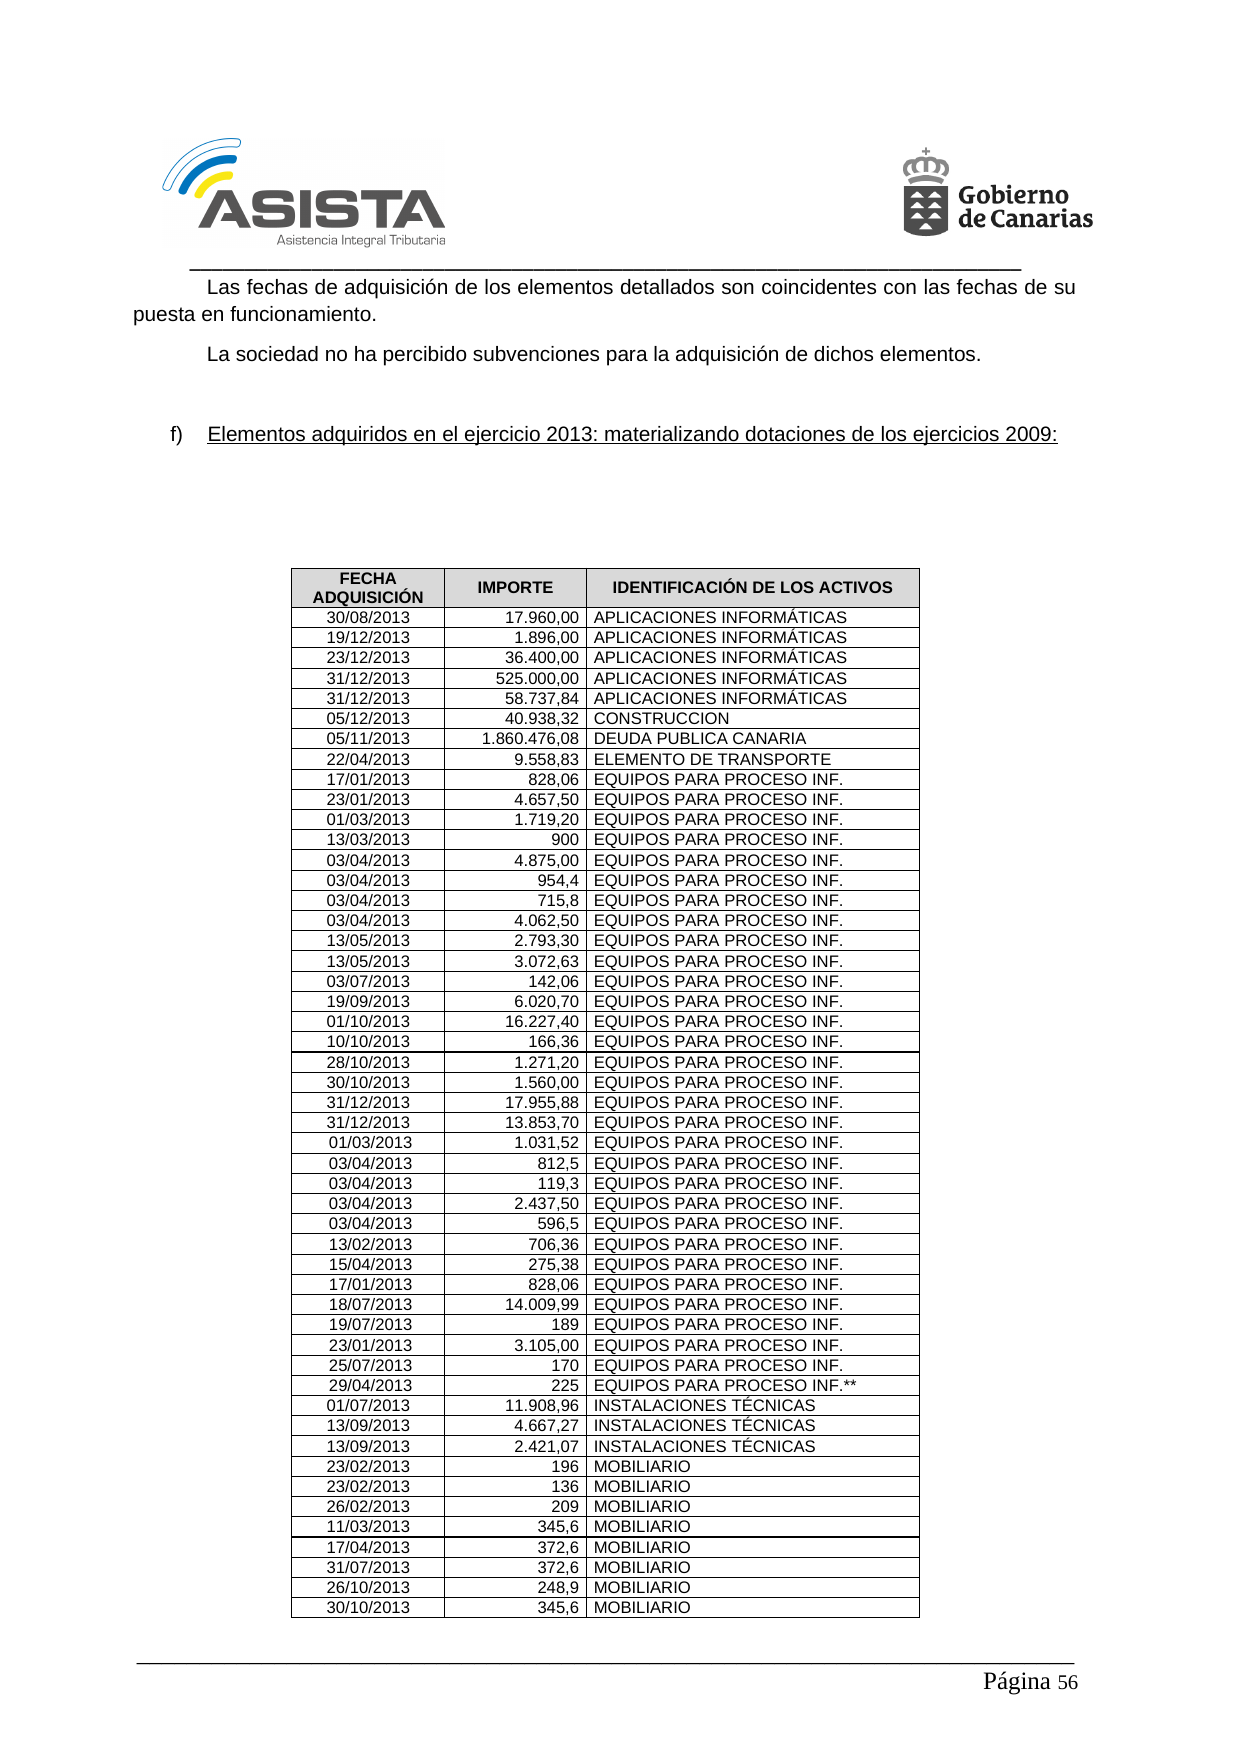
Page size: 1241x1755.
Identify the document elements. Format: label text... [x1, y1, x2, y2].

table_cell 17/04/2013 [292, 1538, 444, 1557]
table_cell 03/04/2013 [292, 871, 444, 890]
text Las fechas de adquisición de los elementos detallados son coincidentes con las fechas de su puesta en funcionamiento. [133, 275, 1078, 326]
table_cell 25/07/2013 [292, 1356, 444, 1375]
table_cell 23/02/2013 [292, 1457, 444, 1476]
table_cell 900 [445, 830, 586, 849]
table_cell 4.062,50 [445, 911, 586, 930]
table_cell 13/05/2013 [292, 951, 444, 971]
table_cell MOBILIARIO [587, 1558, 919, 1577]
table_header IMPORTE [445, 569, 586, 607]
table_cell 3.072,63 [445, 951, 586, 971]
table_cell EQUIPOS PARA PROCESO INF. [587, 911, 919, 930]
table_cell 828,06 [445, 770, 586, 789]
table_cell 13/09/2013 [292, 1416, 444, 1435]
table_cell 1.271,20 [445, 1053, 586, 1072]
table_cell 29/04/2013 [292, 1376, 444, 1395]
table_cell 715,8 [445, 891, 586, 910]
table_cell 40.938,32 [445, 709, 586, 728]
table_cell MOBILIARIO [587, 1578, 919, 1597]
table_cell 13/09/2013 [292, 1436, 444, 1456]
table_cell 4.667,27 [445, 1416, 586, 1435]
table_cell EQUIPOS PARA PROCESO INF. [587, 1154, 919, 1173]
table_cell 1.860.476,08 [445, 729, 586, 748]
table_cell 22/04/2013 [292, 749, 444, 768]
table_cell 954,4 [445, 871, 586, 890]
table_cell EQUIPOS PARA PROCESO INF. [587, 1295, 919, 1314]
table_cell 58.737,84 [445, 689, 586, 708]
table_cell 31/12/2013 [292, 1113, 444, 1132]
table_cell 345,6 [445, 1517, 586, 1536]
table_cell DEUDA PUBLICA CANARIA [587, 729, 919, 748]
table_cell 1.031,52 [445, 1133, 586, 1152]
table_cell EQUIPOS PARA PROCESO INF. [587, 1032, 919, 1051]
table_cell 13/05/2013 [292, 931, 444, 950]
table_cell APLICACIONES INFORMÁTICAS [587, 669, 919, 688]
table_cell INSTALACIONES TÉCNICAS [587, 1436, 919, 1456]
table_cell APLICACIONES INFORMÁTICAS [587, 689, 919, 708]
table_cell 142,06 [445, 972, 586, 991]
table_cell MOBILIARIO [587, 1457, 919, 1476]
table_cell EQUIPOS PARA PROCESO INF. [587, 830, 919, 849]
table_cell 03/04/2013 [292, 1174, 444, 1193]
table_cell MOBILIARIO [587, 1517, 919, 1536]
table_cell 19/12/2013 [292, 628, 444, 647]
table_cell 828,06 [445, 1275, 586, 1294]
table_cell 19/09/2013 [292, 992, 444, 1011]
table_cell 23/12/2013 [292, 648, 444, 667]
table_cell EQUIPOS PARA PROCESO INF. [587, 1053, 919, 1072]
table_cell 17.960,00 [445, 608, 586, 627]
table_cell 119,3 [445, 1174, 586, 1193]
table_cell 03/07/2013 [292, 972, 444, 991]
table_cell 1.719,20 [445, 810, 586, 829]
table_cell 19/07/2013 [292, 1315, 444, 1334]
table_cell 14.009,99 [445, 1295, 586, 1314]
table_cell 1.560,00 [445, 1073, 586, 1092]
table_cell INSTALACIONES TÉCNICAS [587, 1416, 919, 1435]
table_cell 31/12/2013 [292, 1093, 444, 1112]
table_cell EQUIPOS PARA PROCESO INF. [587, 891, 919, 910]
table_cell EQUIPOS PARA PROCESO INF. [587, 790, 919, 809]
table_cell 23/01/2013 [292, 1335, 444, 1354]
table_cell EQUIPOS PARA PROCESO INF. [587, 1113, 919, 1132]
table_cell 372,6 [445, 1538, 586, 1557]
table_cell EQUIPOS PARA PROCESO INF. [587, 1335, 919, 1354]
table_cell 11.908,96 [445, 1396, 586, 1415]
table_cell 30/10/2013 [292, 1073, 444, 1092]
table_cell EQUIPOS PARA PROCESO INF. [587, 1214, 919, 1233]
table_cell 209 [445, 1497, 586, 1516]
table_cell 13/03/2013 [292, 830, 444, 849]
table_cell EQUIPOS PARA PROCESO INF. [587, 1234, 919, 1253]
table_cell EQUIPOS PARA PROCESO INF. [587, 992, 919, 1011]
table_cell APLICACIONES INFORMÁTICAS [587, 608, 919, 627]
table_cell 01/03/2013 [292, 1133, 444, 1152]
table_cell 345,6 [445, 1598, 586, 1617]
table_cell ELEMENTO DE TRANSPORTE [587, 749, 919, 768]
table_header IDENTIFICACIÓN DE LOS ACTIVOS [587, 569, 919, 607]
table_cell 3.105,00 [445, 1335, 586, 1354]
table_header FECHA ADQUISICIÓN [292, 569, 444, 607]
table_cell EQUIPOS PARA PROCESO INF. [587, 1093, 919, 1112]
table_cell 03/04/2013 [292, 891, 444, 910]
table_cell MOBILIARIO [587, 1538, 919, 1557]
table_cell 596,5 [445, 1214, 586, 1233]
table_cell 2.793,30 [445, 931, 586, 950]
table_cell APLICACIONES INFORMÁTICAS [587, 648, 919, 667]
text La sociedad no ha percibido subvenciones para la adquisición de dichos elementos. [133, 342, 1078, 366]
table_cell APLICACIONES INFORMÁTICAS [587, 628, 919, 647]
table_cell 18/07/2013 [292, 1295, 444, 1314]
table_cell 03/04/2013 [292, 1154, 444, 1173]
table_cell 225 [445, 1376, 586, 1395]
table_cell 13/02/2013 [292, 1234, 444, 1253]
table_cell 4.657,50 [445, 790, 586, 809]
table_cell MOBILIARIO [587, 1598, 919, 1617]
table_cell 525.000,00 [445, 669, 586, 688]
table_cell EQUIPOS PARA PROCESO INF. [587, 810, 919, 829]
table_cell 31/07/2013 [292, 1558, 444, 1577]
table_cell INSTALACIONES TÉCNICAS [587, 1396, 919, 1415]
table_cell 05/12/2013 [292, 709, 444, 728]
table_cell 03/04/2013 [292, 850, 444, 869]
table_cell 9.558,83 [445, 749, 586, 768]
table_cell 2.437,50 [445, 1194, 586, 1213]
table_cell 17/01/2013 [292, 770, 444, 789]
table_cell 2.421,07 [445, 1436, 586, 1456]
table_cell MOBILIARIO [587, 1477, 919, 1496]
table_cell EQUIPOS PARA PROCESO INF. [587, 1174, 919, 1193]
table_cell 11/03/2013 [292, 1517, 444, 1536]
table_cell 136 [445, 1477, 586, 1496]
table_cell 17.955,88 [445, 1093, 586, 1112]
table_cell EQUIPOS PARA PROCESO INF. [587, 850, 919, 869]
table_cell EQUIPOS PARA PROCESO INF. [587, 1356, 919, 1375]
table_cell 05/11/2013 [292, 729, 444, 748]
table_cell 6.020,70 [445, 992, 586, 1011]
table_cell EQUIPOS PARA PROCESO INF. [587, 1255, 919, 1274]
list Elementos adquiridos en el ejercicio 2013: materializando dotaciones de los ejercicios 2009: [170, 422, 1078, 446]
table_cell 31/12/2013 [292, 669, 444, 688]
table_cell 15/04/2013 [292, 1255, 444, 1274]
table_cell EQUIPOS PARA PROCESO INF. [587, 951, 919, 971]
table_cell 30/08/2013 [292, 608, 444, 627]
table_cell 03/04/2013 [292, 1194, 444, 1213]
table_cell 16.227,40 [445, 1012, 586, 1031]
table_cell 13.853,70 [445, 1113, 586, 1132]
table_cell 10/10/2013 [292, 1032, 444, 1051]
table_cell 23/02/2013 [292, 1477, 444, 1496]
table_cell 26/10/2013 [292, 1578, 444, 1597]
table_cell 166,36 [445, 1032, 586, 1051]
table_cell 170 [445, 1356, 586, 1375]
table_cell 03/04/2013 [292, 911, 444, 930]
table_cell EQUIPOS PARA PROCESO INF. [587, 1275, 919, 1294]
table_cell EQUIPOS PARA PROCESO INF. [587, 1073, 919, 1092]
table_cell MOBILIARIO [587, 1497, 919, 1516]
table_cell 4.875,00 [445, 850, 586, 869]
table_cell 23/01/2013 [292, 790, 444, 809]
table_cell EQUIPOS PARA PROCESO INF. [587, 770, 919, 789]
table_cell 189 [445, 1315, 586, 1334]
table_cell 26/02/2013 [292, 1497, 444, 1516]
table_cell EQUIPOS PARA PROCESO INF. [587, 1133, 919, 1152]
table_cell 03/04/2013 [292, 1214, 444, 1233]
table_cell 01/10/2013 [292, 1012, 444, 1031]
table_cell EQUIPOS PARA PROCESO INF. [587, 871, 919, 890]
table_cell 01/07/2013 [292, 1396, 444, 1415]
table_cell EQUIPOS PARA PROCESO INF. [587, 1194, 919, 1213]
table_cell 248,9 [445, 1578, 586, 1597]
table_cell EQUIPOS PARA PROCESO INF. [587, 972, 919, 991]
table_cell 36.400,00 [445, 648, 586, 667]
table_cell CONSTRUCCION [587, 709, 919, 728]
table_cell 275,38 [445, 1255, 586, 1274]
table_cell 372,6 [445, 1558, 586, 1577]
table_cell 01/03/2013 [292, 810, 444, 829]
table_cell 17/01/2013 [292, 1275, 444, 1294]
table_cell 812,5 [445, 1154, 586, 1173]
table_cell 1.896,00 [445, 628, 586, 647]
table_cell 30/10/2013 [292, 1598, 444, 1617]
table_cell EQUIPOS PARA PROCESO INF. [587, 931, 919, 950]
table_cell 706,36 [445, 1234, 586, 1253]
table_cell 28/10/2013 [292, 1053, 444, 1072]
table_cell 31/12/2013 [292, 689, 444, 708]
table_cell EQUIPOS PARA PROCESO INF.** [587, 1376, 919, 1395]
table_cell EQUIPOS PARA PROCESO INF. [587, 1315, 919, 1334]
table_cell EQUIPOS PARA PROCESO INF. [587, 1012, 919, 1031]
table_cell 196 [445, 1457, 586, 1476]
